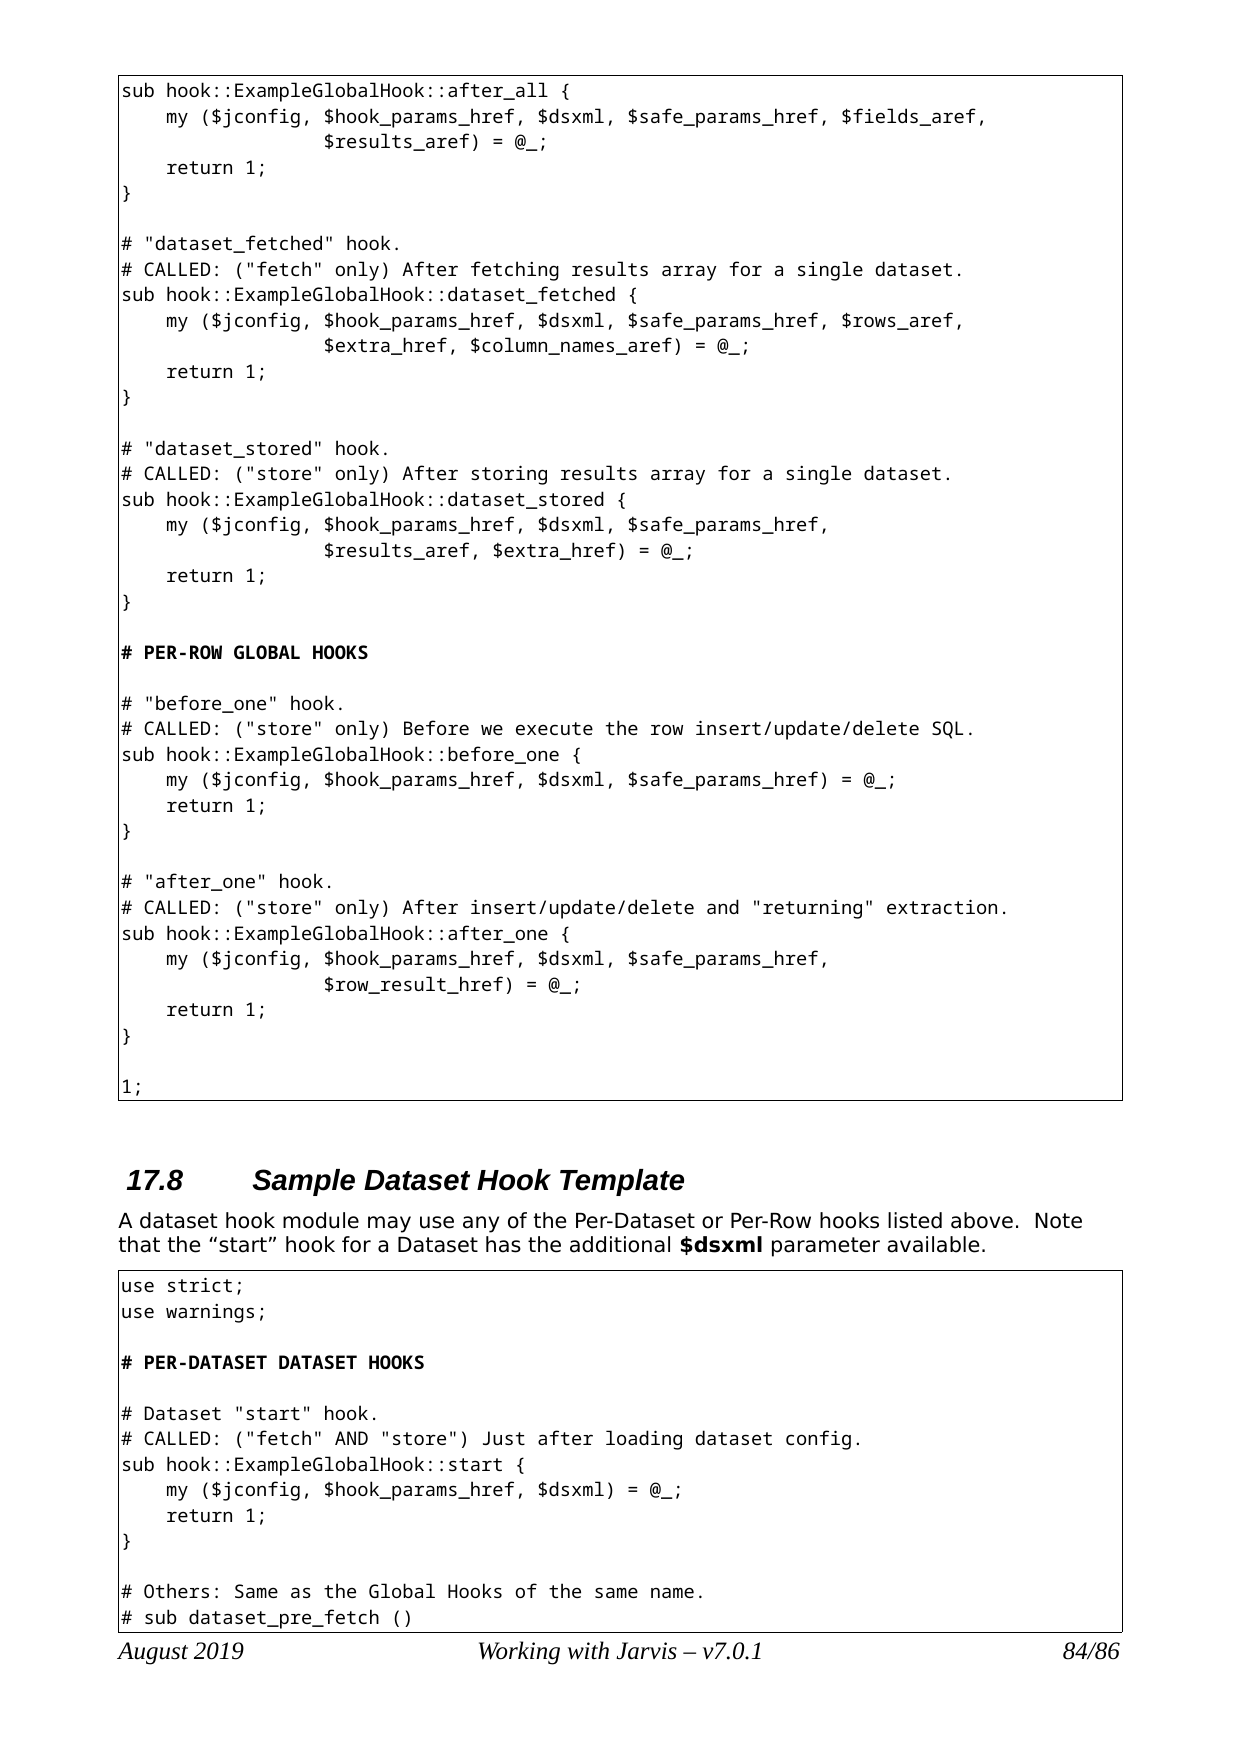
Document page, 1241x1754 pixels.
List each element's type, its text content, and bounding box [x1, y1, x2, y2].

text 1; [119, 1070, 1122, 1100]
text my ($jconfig, $hook_params_href, $dsxml, $safe_params_href, $fields_aref, $results_aref) = @_; [119, 101, 1122, 152]
text use strict; [119, 1271, 1122, 1295]
text } [119, 177, 1122, 205]
text use warnings; [119, 1295, 1122, 1323]
text return 1; [119, 152, 1122, 177]
text # "after_one" hook. [119, 866, 1122, 892]
text return 1; [119, 560, 1122, 585]
text my ($jconfig, $hook_params_href, $dsxml, $safe_params_href, $rows_aref, $extra_href, $column_names_aref) = @_; [119, 305, 1122, 356]
text # CALLED: ("fetch" AND "store") Just after loading dataset config. [119, 1423, 1122, 1448]
text } [119, 1525, 1122, 1553]
text my ($jconfig, $hook_params_href, $dsxml, $safe_params_href, [119, 509, 1122, 534]
text my ($jconfig, $hook_params_href, $dsxml, $safe_params_href, [119, 943, 1122, 968]
text sub hook::ExampleGlobalHook::after_all { [119, 76, 1122, 101]
text # Dataset "start" hook. [119, 1397, 1122, 1423]
text # sub dataset_pre_fetch () [119, 1602, 1122, 1632]
text # CALLED: ("store" only) After storing results array for a single dataset. [119, 458, 1122, 483]
text # "dataset_fetched" hook. [119, 228, 1122, 254]
subtitle Sample Dataset Hook Template [118, 1163, 1122, 1196]
text # "dataset_stored" hook. [119, 432, 1122, 458]
text return 1; [119, 789, 1122, 815]
text my ($jconfig, $hook_params_href, $dsxml) = @_; [119, 1474, 1122, 1499]
text } [119, 815, 1122, 843]
text # PER-DATASET DATASET HOOKS [119, 1346, 1122, 1374]
text } [119, 381, 1122, 409]
text # PER-ROW GLOBAL HOOKS [119, 636, 1122, 664]
text sub hook::ExampleGlobalHook::start { [119, 1448, 1122, 1474]
text my ($jconfig, $hook_params_href, $dsxml, $safe_params_href) = @_; [119, 764, 1122, 789]
text sub hook::ExampleGlobalHook::before_one { [119, 738, 1122, 764]
text sub hook::ExampleGlobalHook::dataset_stored { [119, 483, 1122, 509]
text } [119, 585, 1122, 613]
text $results_aref, $extra_href) = @_; [119, 534, 1122, 560]
text # CALLED: ("store" only) After insert/update/delete and "returning" extraction. [119, 892, 1122, 917]
text # CALLED: ("store" only) Before we execute the row insert/update/delete SQL. [119, 713, 1122, 738]
text return 1; [119, 1499, 1122, 1525]
text # Others: Same as the Global Hooks of the same name. [119, 1576, 1122, 1602]
text # CALLED: ("fetch" only) After fetching results array for a single dataset. [119, 254, 1122, 279]
text return 1; [119, 356, 1122, 381]
text } [119, 1019, 1122, 1047]
text sub hook::ExampleGlobalHook::dataset_fetched { [119, 279, 1122, 305]
text # "before_one" hook. [119, 687, 1122, 713]
text sub hook::ExampleGlobalHook::after_one { [119, 917, 1122, 943]
text return 1; [119, 994, 1122, 1019]
text $row_result_href) = @_; [119, 968, 1122, 994]
text A dataset hook module may use any of the Per-Dataset or Per-Row hooks listed above. Note that the “start” hook for a Dataset has the additional $dsxml parameter available. [118, 1209, 1122, 1257]
